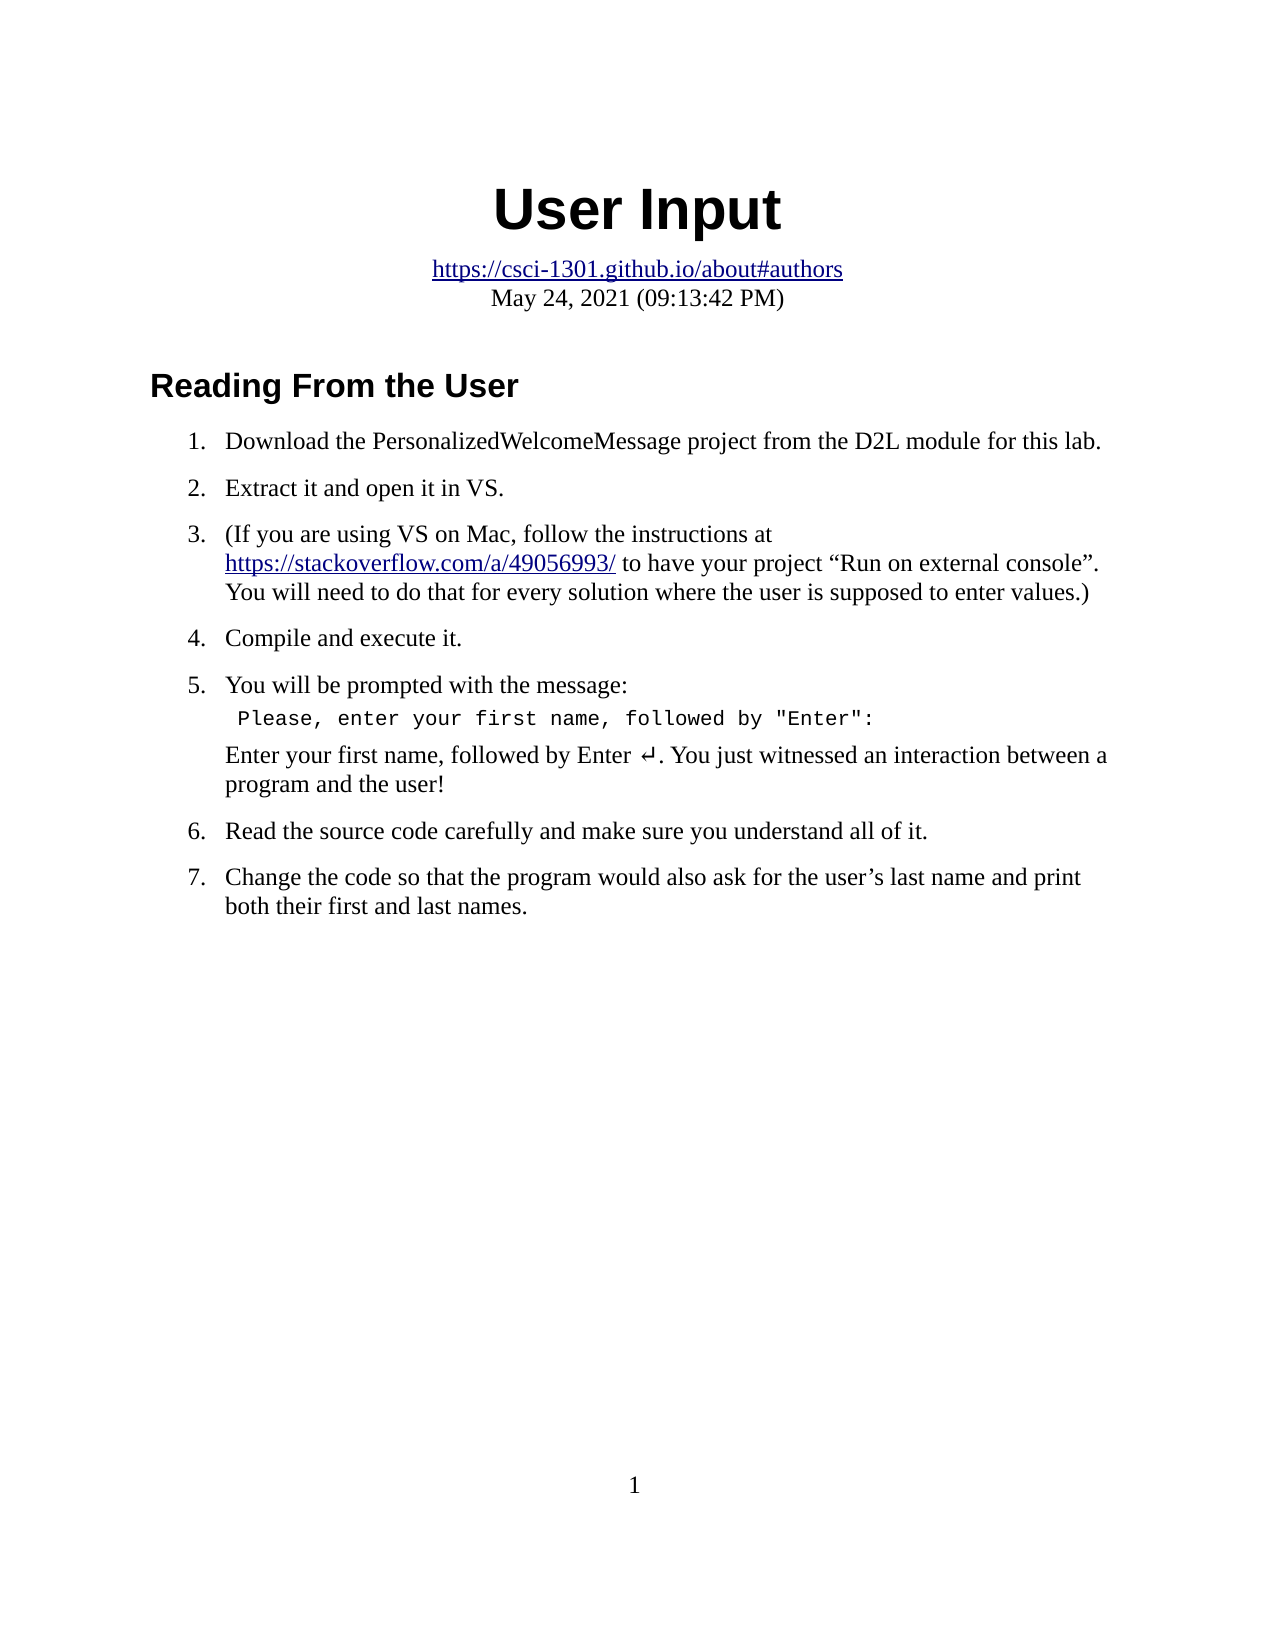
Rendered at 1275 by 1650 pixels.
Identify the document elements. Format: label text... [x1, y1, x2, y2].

list Read the source code carefully and make sure you understand all of it. [187, 816, 1125, 844]
list Enter your first name, followed by Enter ↵. You just witnessed an interaction between a program and the user! [187, 740, 1125, 798]
list (If you are using VS on Mac, follow the instructions at https://stackoverflow.com/a/49056993/ to have your project “Run on external console”. You will need to do that for every solution where the user is supposed to enter values.) [187, 519, 1125, 606]
list Compile and execute it. [187, 623, 1125, 652]
subtitle Reading From the User [150, 366, 1125, 404]
text May 24, 2021 (09:13:42 PM) [150, 283, 1125, 312]
list Please, enter your first name, followed by "Enter": [187, 708, 1125, 731]
title User Input [150, 175, 1125, 242]
text https://csci-1301.github.io/about#authors [150, 254, 1125, 283]
list Change the code so that the program would also ask for the user’s last name and print both their first and last names. [187, 862, 1125, 920]
list Download the PersonalizedWelcomeMessage project from the D2L module for this lab. [187, 426, 1125, 455]
list Extract it and open it in VS. [187, 473, 1125, 501]
list You will be prompted with the message: [187, 670, 1125, 699]
